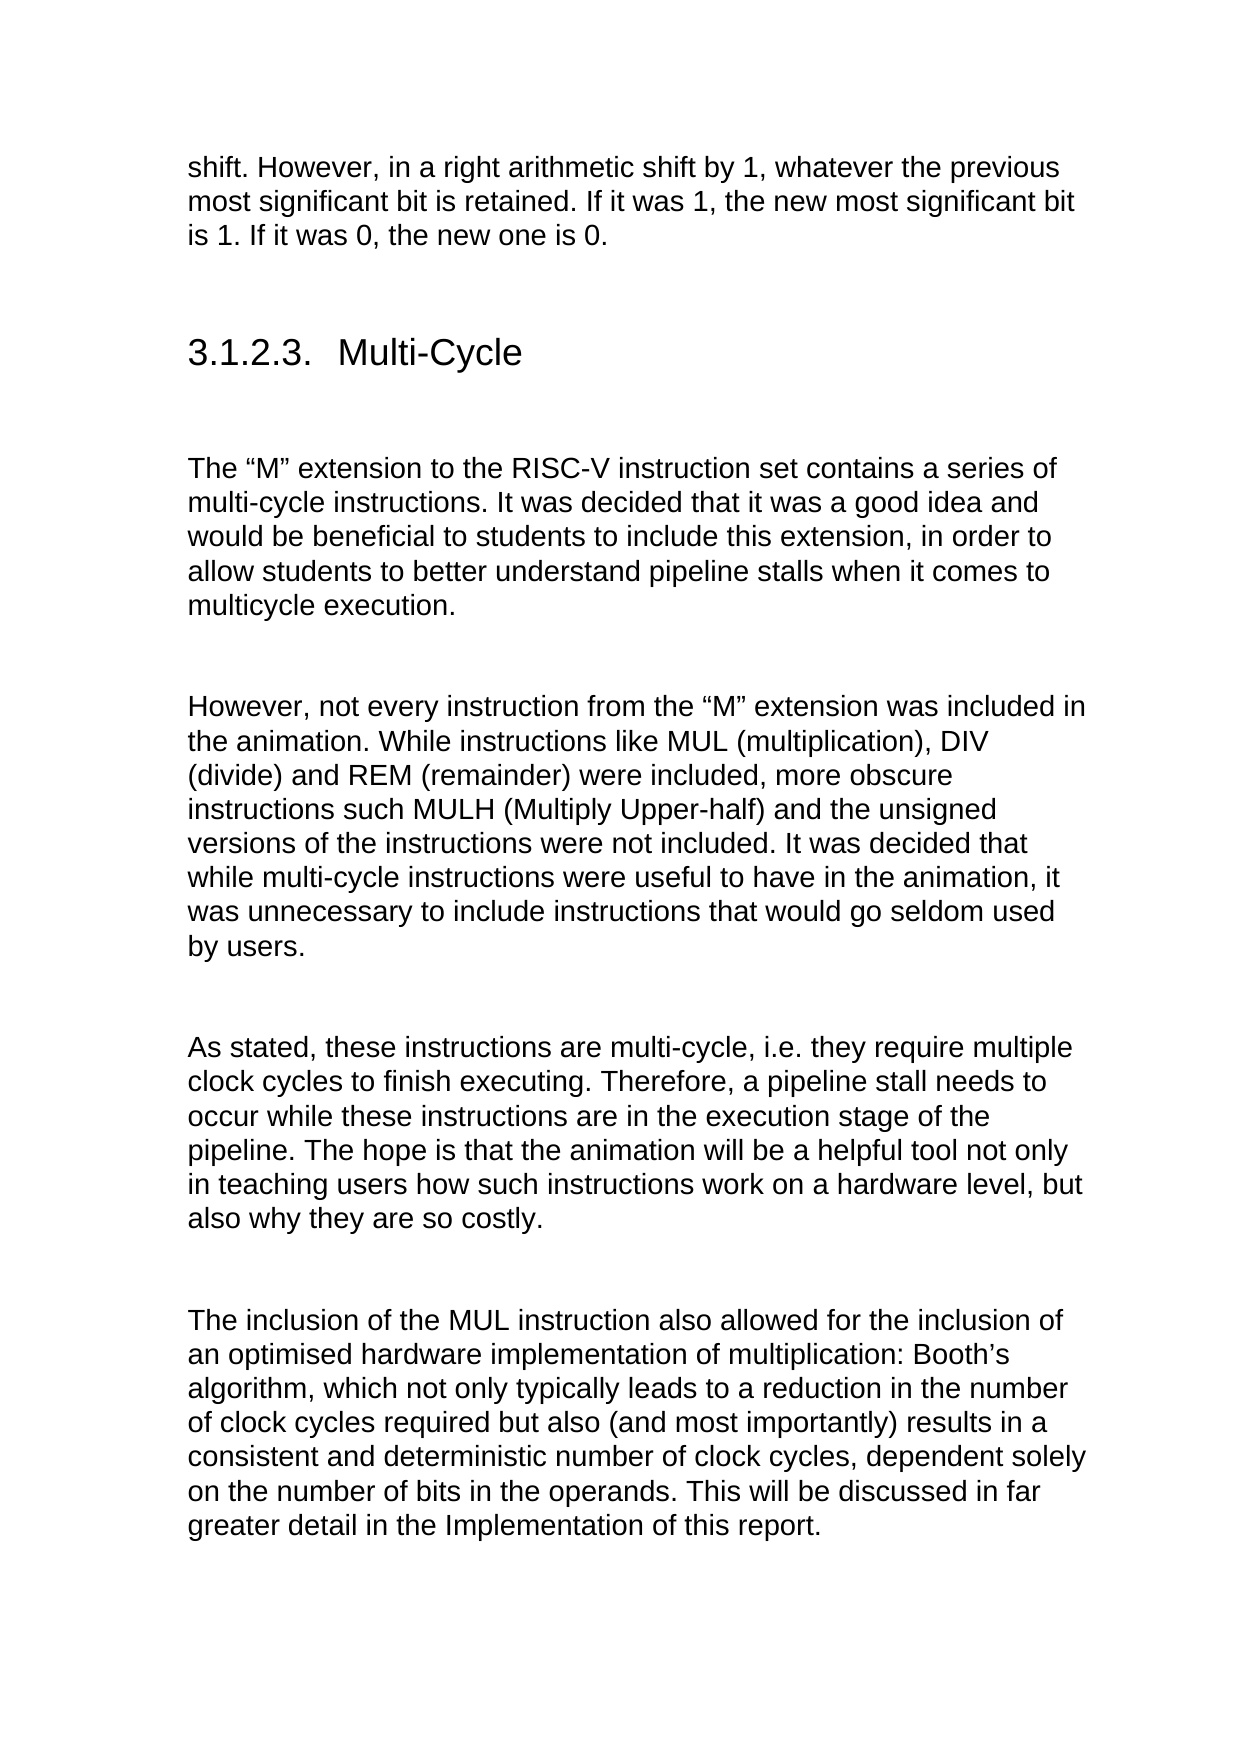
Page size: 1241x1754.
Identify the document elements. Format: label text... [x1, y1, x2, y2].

text The “M” extension to the RISC-V instruction set contains a series of multi-cycle instructions. It was decided that it was a good idea and would be beneficial to students to include this extension, in order to allow students to better understand pipeline stalls when it comes to multicycle execution. [187, 451, 1090, 621]
text As stated, these instructions are multi-cycle, i.e. they require multiple clock cycles to finish executing. Therefore, a pipeline stall needs to occur while these instructions are in the execution stage of the pipeline. The hope is that the animation will be a helpful tool not only in teaching users how such instructions work on a hardware level, but also why they are so costly. [187, 1030, 1090, 1234]
text The inclusion of the MUL instruction also allowed for the inclusion of an optimised hardware implementation of multiplication: Booth’s algorithm, which not only typically leads to a reduction in the number of clock cycles required but also (and most importantly) results in a consistent and deterministic number of clock cycles, dependent solely on the number of bits in the operands. This will be discussed in far greater detail in the Implementation of this report. [187, 1303, 1090, 1541]
list Multi-Cycle [187, 330, 1090, 373]
text However, not every instruction from the “M” extension was included in the animation. While instructions like MUL (multiplication), DIV (divide) and REM (remainder) were included, more obscure instructions such MULH (Multiply Upper-half) and the unsigned versions of the instructions were not included. It was decided that while multi-cycle instructions were useful to have in the animation, it was unnecessary to include instructions that would go seldom used by users. [187, 689, 1090, 962]
text shift. However, in a right arithmetic shift by 1, whatever the previous most significant bit is retained. If it was 1, the new most significant bit is 1. If it was 0, the new one is 0. [187, 150, 1090, 252]
